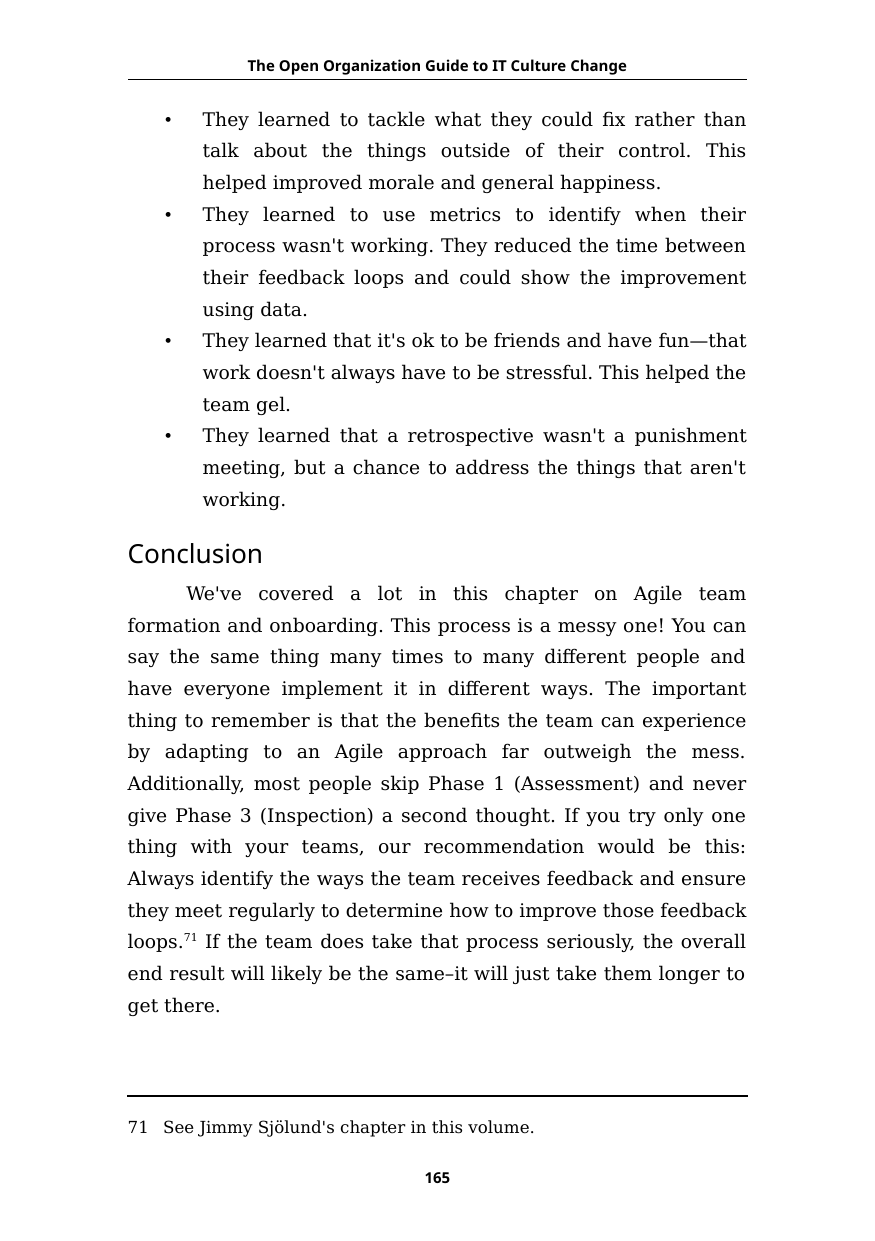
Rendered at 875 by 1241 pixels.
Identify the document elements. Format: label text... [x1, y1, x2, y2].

list They learned to use metrics to identify when their process wasn't working. They reduced the time between their feedback loops and could show the improvement using data. [165, 204, 747, 321]
list They learned that it's ok to be friends and have fun—that work doesn't always have to be stressful. This helped the team gel. [165, 330, 747, 416]
text We've covered a lot in this chapter on Agile team formation and onboarding. This process is a messy one! You can say the same thing many times to many different people and have everyone implement it in different ways. The important thing to remember is that the benefits the team can experience by adapting to an Agile approach far outweigh the mess. Additionally, most people skip Phase 1 (Assessment) and never give Phase 3 (Inspection) a second thought. If you try only one thing with your teams, our recommendation would be this: Always identify the ways the team receives feedback and ensure they meet regularly to determine how to improve those feedback loops. If the team does take that process seriously, the overall end result will likely be the same–it will just take them longer to get there. [127, 583, 747, 1017]
list They learned to tackle what they could fix rather than talk about the things outside of their control. This helped improved morale and general happiness. [165, 109, 747, 194]
text See Jimmy Sjölund's chapter in this volume. [127, 1118, 747, 1138]
subtitle Conclusion [127, 535, 747, 571]
list They learned that a retrospective wasn't a punishment meeting, but a chance to address the things that aren't working. [165, 425, 747, 511]
